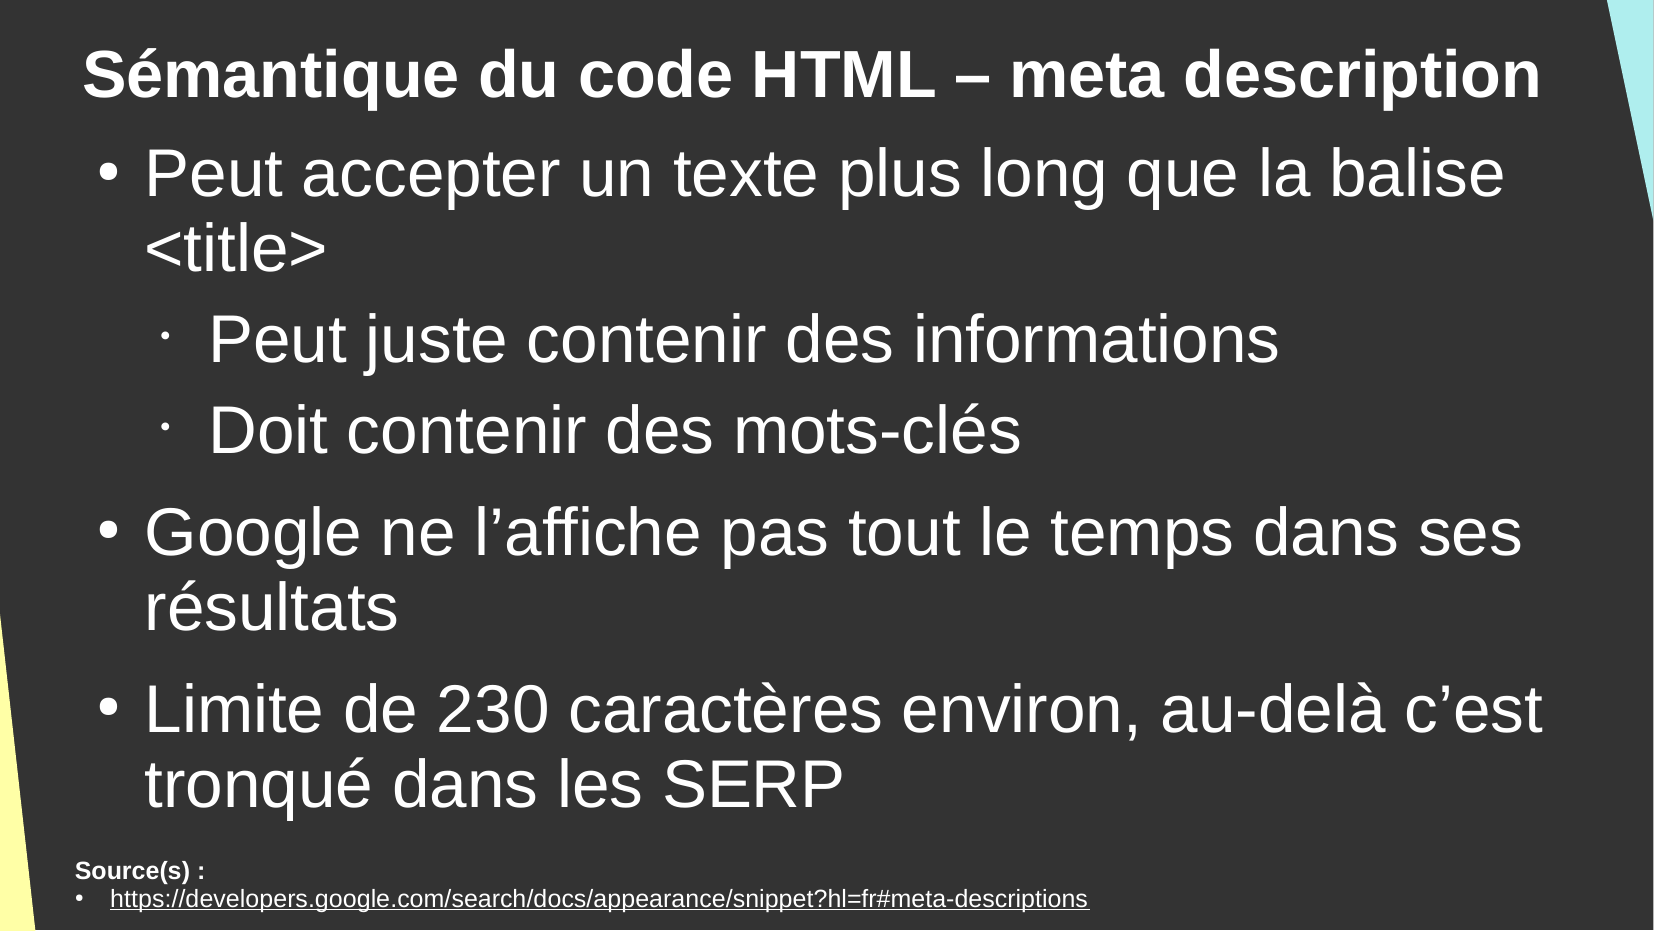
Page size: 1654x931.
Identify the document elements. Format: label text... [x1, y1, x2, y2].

text_box Source(s) : https://developers.google.com/search/docs/appearance/snippet?hl=fr#meta-descriptions [60, 821, 1546, 921]
text_box [1606, 0, 1654, 224]
title Sémantique du code HTML – meta description [82, 36, 1571, 114]
text_box [0, 614, 36, 931]
list Peut accepter un texte plus long que la balise <title> Peut juste contenir des informations Doit contenir des mots-clés Google ne l’affiche pas tout le temps dans ses résultats Limite de 230 caractères environ, au-delà c’est tronqué dans les SERP [80, 135, 1595, 827]
